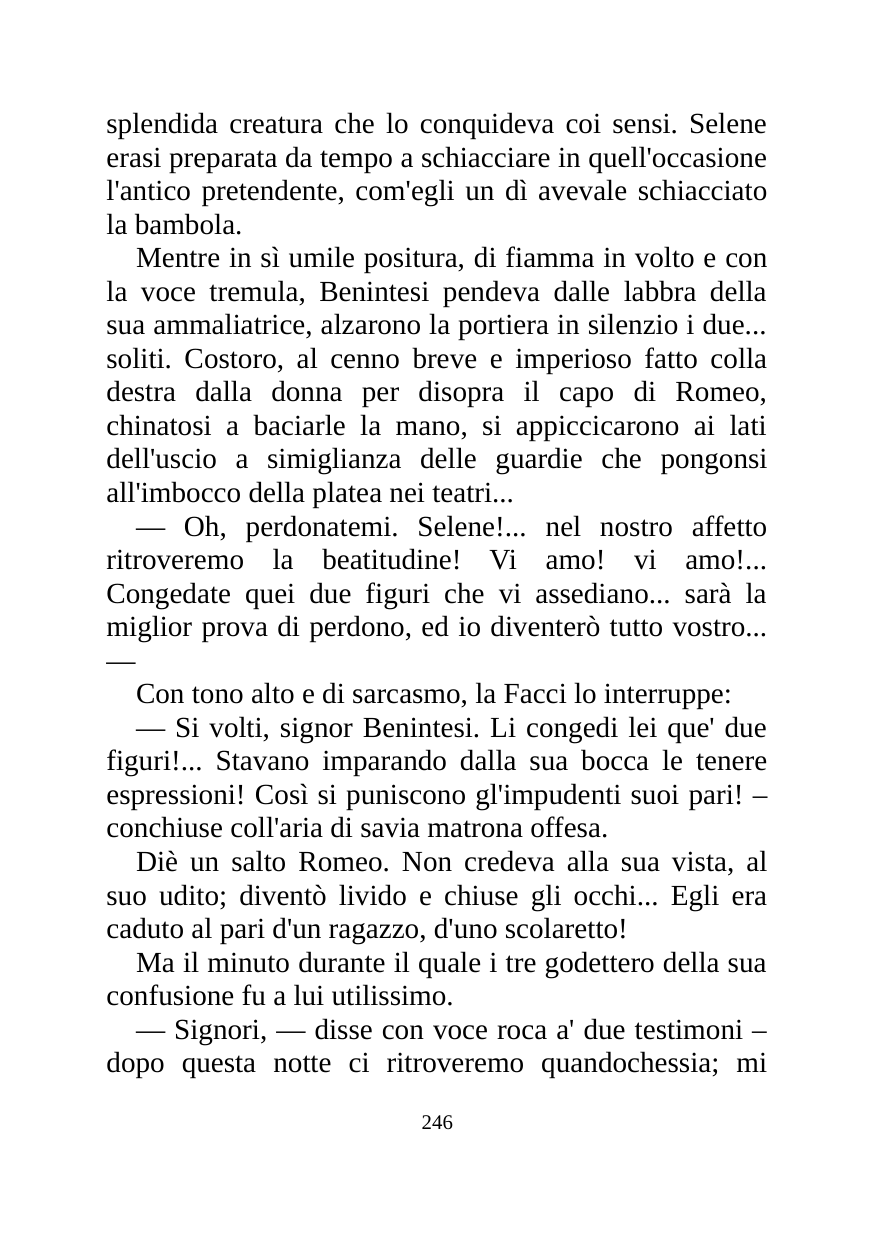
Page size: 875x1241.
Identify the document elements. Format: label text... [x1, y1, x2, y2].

text — Si volti, signor Benintesi. Li congedi lei que' due figuri!... Stavano imparando dalla sua bocca le tenere espressioni! Così si puniscono gl'impudenti suoi pari! – conchiuse coll'aria di savia matrona offesa. [106, 710, 768, 844]
text Mentre in sì umile positura, di fiamma in volto e con la voce tremula, Benintesi pendeva dalle labbra della sua ammaliatrice, alzarono la portiera in silenzio i due... soliti. Costoro, al cenno breve e imperioso fatto colla destra dalla donna per disopra il capo di Romeo, chinatosi a baciarle la mano, si appiccicarono ai lati dell'uscio a simiglianza delle guardie che pongonsi all'imbocco della platea nei teatri... [106, 240, 768, 509]
text splendida creatura che lo conquideva coi sensi. Selene erasi preparata da tempo a schiacciare in quell'occasione l'antico pretendente, com'egli un dì avevale schiacciato la bambola. [106, 106, 768, 240]
text Diè un salto Romeo. Non credeva alla sua vista, al suo udito; diventò livido e chiuse gli occhi... Egli era caduto al pari d'un ragazzo, d'uno scolaretto! [106, 844, 768, 945]
text — Signori, — disse con voce roca a' due testimoni – dopo questa notte ci ritroveremo quandochessia; mi [106, 1012, 768, 1079]
text — Oh, perdonatemi. Selene!... nel nostro affetto ritroveremo la beatitudine! Vi amo! vi amo!... Congedate quei due figuri che vi assediano... sarà la miglior prova di perdono, ed io diventerò tutto vostro... — [106, 509, 768, 676]
text Ma il minuto durante il quale i tre godettero della sua confusione fu a lui utilissimo. [106, 945, 768, 1012]
text Con tono alto e di sarcasmo, la Facci lo interruppe: [106, 676, 768, 710]
